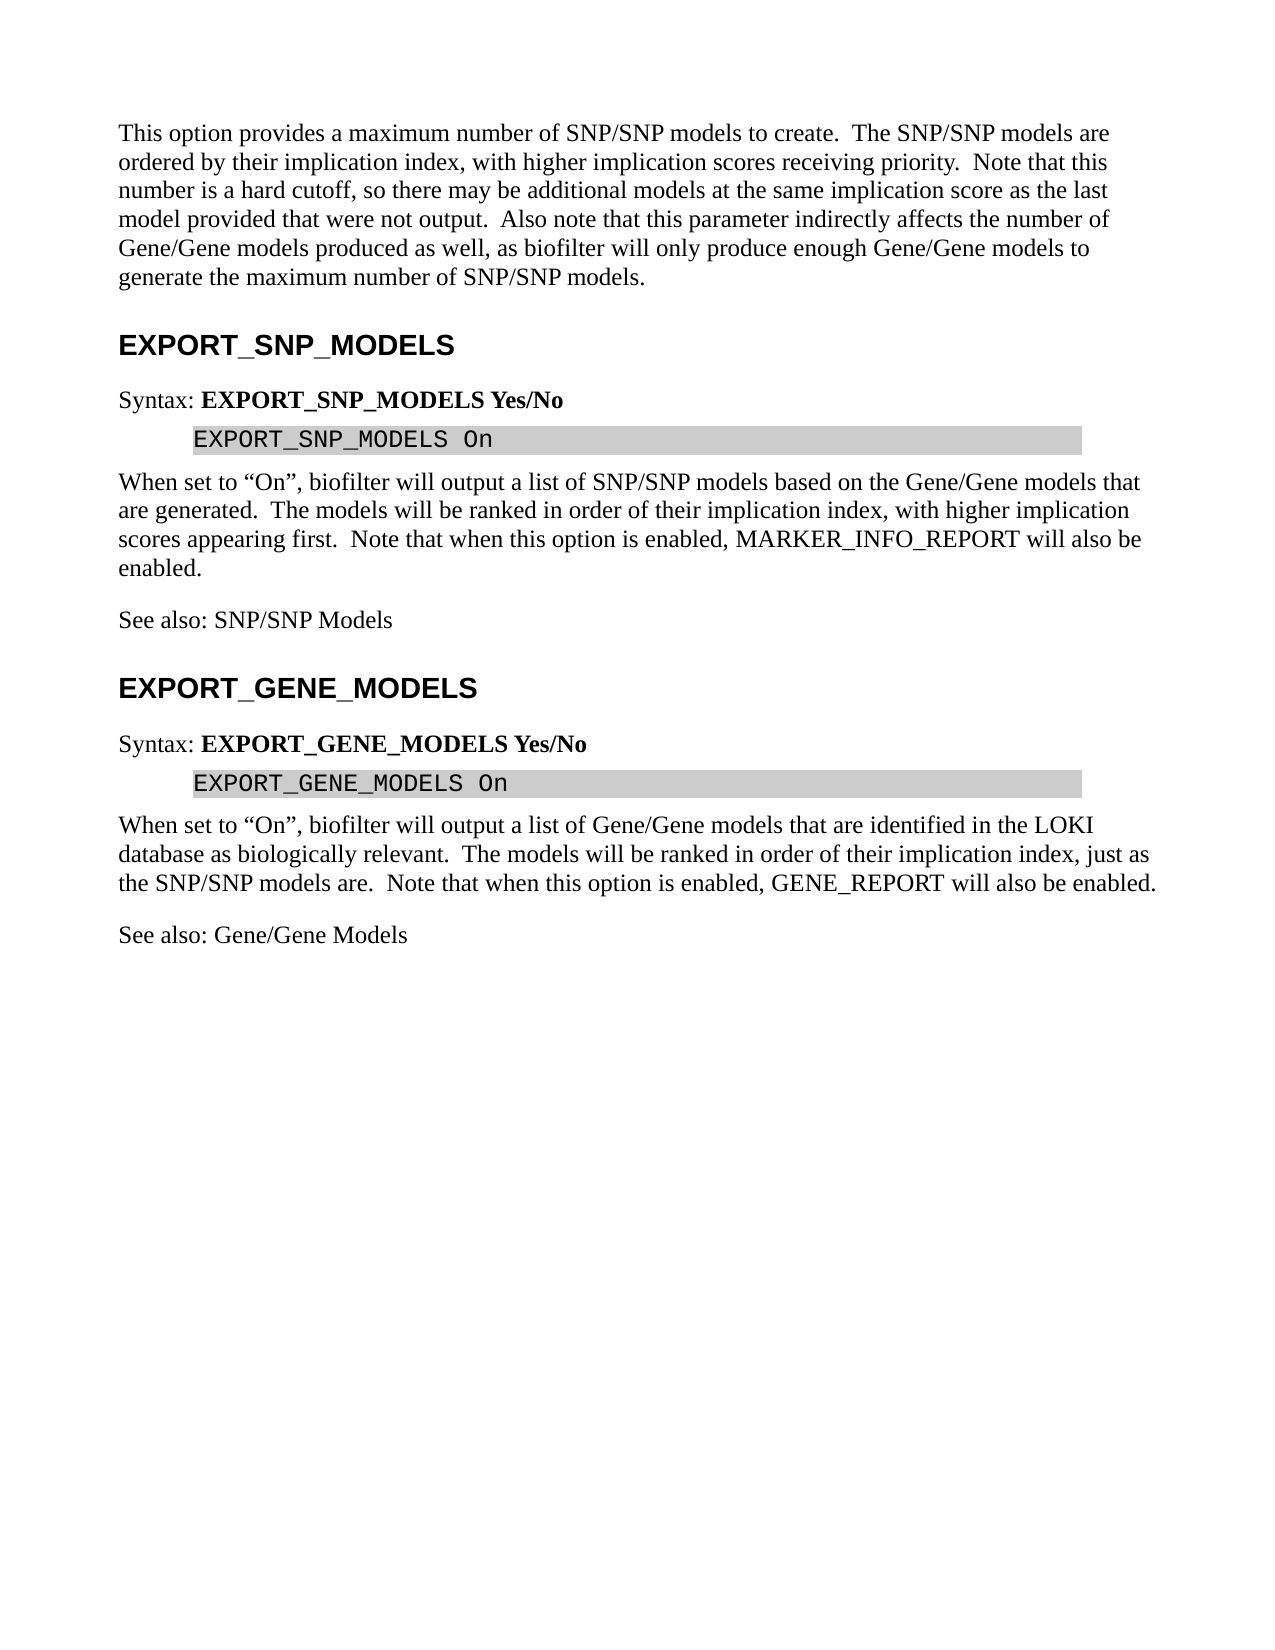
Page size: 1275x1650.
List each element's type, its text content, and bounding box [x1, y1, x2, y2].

subtitle EXPORT_GENE_MODELS [118, 671, 1157, 705]
text When set to “On”, biofilter will output a list of Gene/Gene models that are identified in the LOKI database as biologically relevant. The models will be ranked in order of their implication index, just as the SNP/SNP models are. Note that when this option is enabled, GENE_REPORT will also be enabled. [118, 810, 1157, 897]
text See also: SNP/SNP Models [118, 606, 1157, 634]
text EXPORT_GENE_MODELS On [193, 770, 1082, 798]
text See also: Gene/Gene Models [118, 921, 1157, 949]
text When set to “On”, biofilter will output a list of SNP/SNP models based on the Gene/Gene models that are generated. The models will be ranked in order of their implication index, with higher implication scores appearing first. Note that when this option is enabled, MARKER_INFO_REPORT will also be enabled. [118, 467, 1157, 582]
text This option provides a maximum number of SNP/SNP models to create. The SNP/SNP models are ordered by their implication index, with higher implication scores receiving priority. Note that this number is a hard cutoff, so there may be additional models at the same implication score as the last model provided that were not output. Also note that this parameter indirectly affects the number of Gene/Gene models produced as well, as biofilter will only produce enough Gene/Gene models to generate the maximum number of SNP/SNP models. [118, 118, 1157, 291]
text Syntax: EXPORT_SNP_MODELS Yes/No [118, 386, 1157, 414]
subtitle EXPORT_SNP_MODELS [118, 328, 1157, 361]
text Syntax: EXPORT_GENE_MODELS Yes/No [118, 729, 1157, 758]
text EXPORT_SNP_MODELS On [193, 426, 1082, 455]
